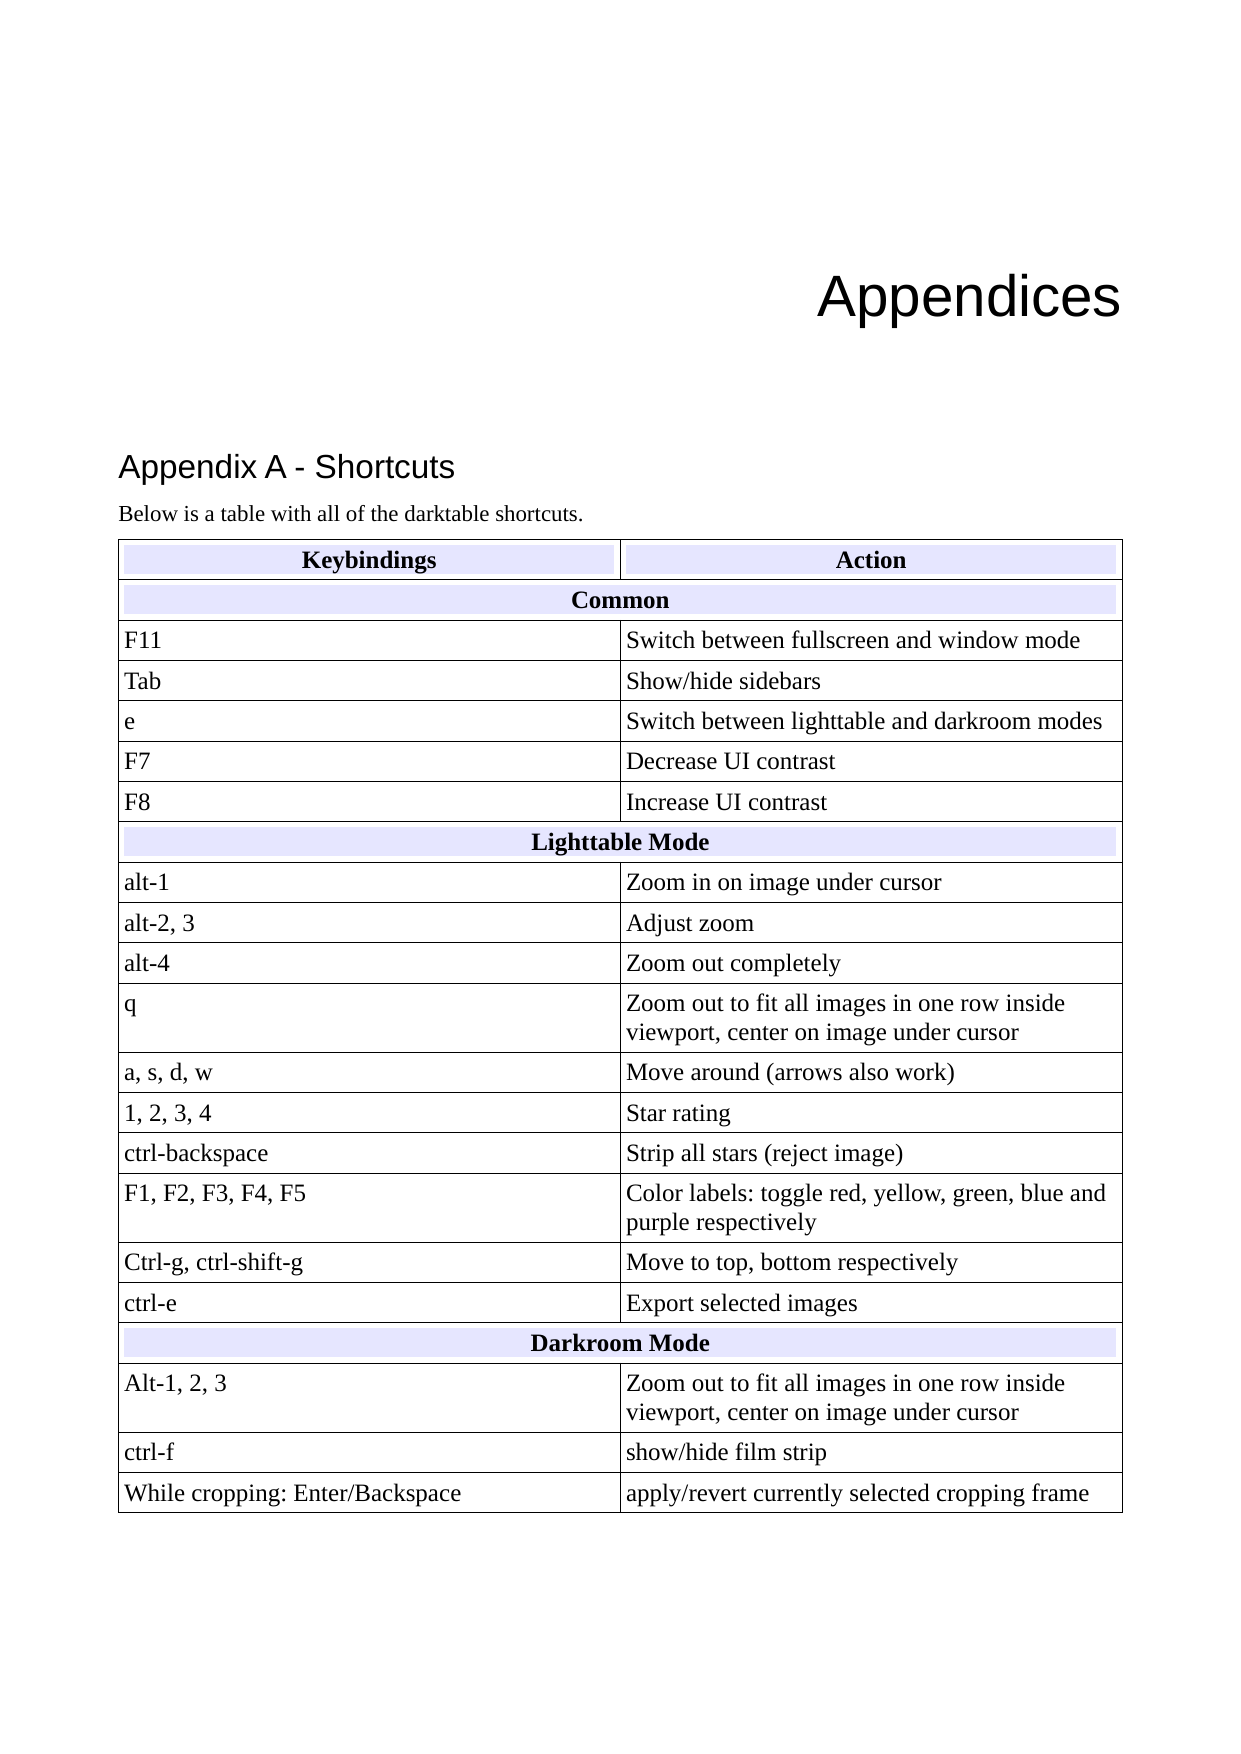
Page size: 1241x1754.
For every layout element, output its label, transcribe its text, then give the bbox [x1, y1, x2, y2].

table_cell show/hide film strip [621, 1433, 1122, 1472]
table_cell Switch between lighttable and darkroom modes [621, 701, 1122, 741]
table_header Action [621, 540, 1122, 579]
table_cell F7 [119, 742, 620, 781]
text Below is a table with all of the darktable shortcuts. [118, 500, 1122, 527]
table_cell Zoom out to fit all images in one row inside viewport, center on image under cursor [621, 984, 1122, 1052]
table_cell Adjust zoom [621, 903, 1122, 942]
table_cell Darkroom Mode [119, 1323, 1122, 1362]
table_cell ctrl-e [119, 1283, 620, 1322]
title Appendices [118, 262, 1122, 329]
subtitle Appendix A - Shortcuts [118, 447, 1122, 485]
table_cell apply/revert currently selected cropping frame [621, 1473, 1122, 1512]
table_cell Move around (arrows also work) [621, 1053, 1122, 1092]
table_cell alt-1 [119, 863, 620, 902]
table_cell While cropping: Enter/Backspace [119, 1473, 620, 1512]
table_cell e [119, 701, 620, 741]
table_cell Lighttable Mode [119, 822, 1122, 862]
table_cell Alt-1, 2, 3 [119, 1364, 620, 1432]
table_cell alt-4 [119, 943, 620, 982]
table_cell Switch between fullscreen and window mode [621, 621, 1122, 660]
table_cell Decrease UI contrast [621, 742, 1122, 781]
table_cell Increase UI contrast [621, 782, 1122, 821]
table_cell Ctrl-g, ctrl-shift-g [119, 1243, 620, 1282]
table_cell Color labels: toggle red, yellow, green, blue and purple respectively [621, 1174, 1122, 1242]
table_cell Zoom out to fit all images in one row inside viewport, center on image under cursor [621, 1364, 1122, 1432]
table_cell Move to top, bottom respectively [621, 1243, 1122, 1282]
table_cell Show/hide sidebars [621, 661, 1122, 700]
table_cell a, s, d, w [119, 1053, 620, 1092]
table_cell Strip all stars (reject image) [621, 1133, 1122, 1172]
table_cell Zoom out completely [621, 943, 1122, 982]
table_cell ctrl-f [119, 1433, 620, 1472]
table_cell ctrl-backspace [119, 1133, 620, 1172]
table_cell Zoom in on image under cursor [621, 863, 1122, 902]
table_cell Star rating [621, 1093, 1122, 1132]
table_cell 1, 2, 3, 4 [119, 1093, 620, 1132]
table_cell Tab [119, 661, 620, 700]
table_cell F11 [119, 621, 620, 660]
table_cell F1, F2, F3, F4, F5 [119, 1174, 620, 1242]
table_cell Export selected images [621, 1283, 1122, 1322]
table_cell alt-2, 3 [119, 903, 620, 942]
table_cell Common [119, 580, 1122, 620]
table_header Keybindings [119, 540, 620, 579]
table_cell F8 [119, 782, 620, 821]
table_cell q [119, 984, 620, 1052]
